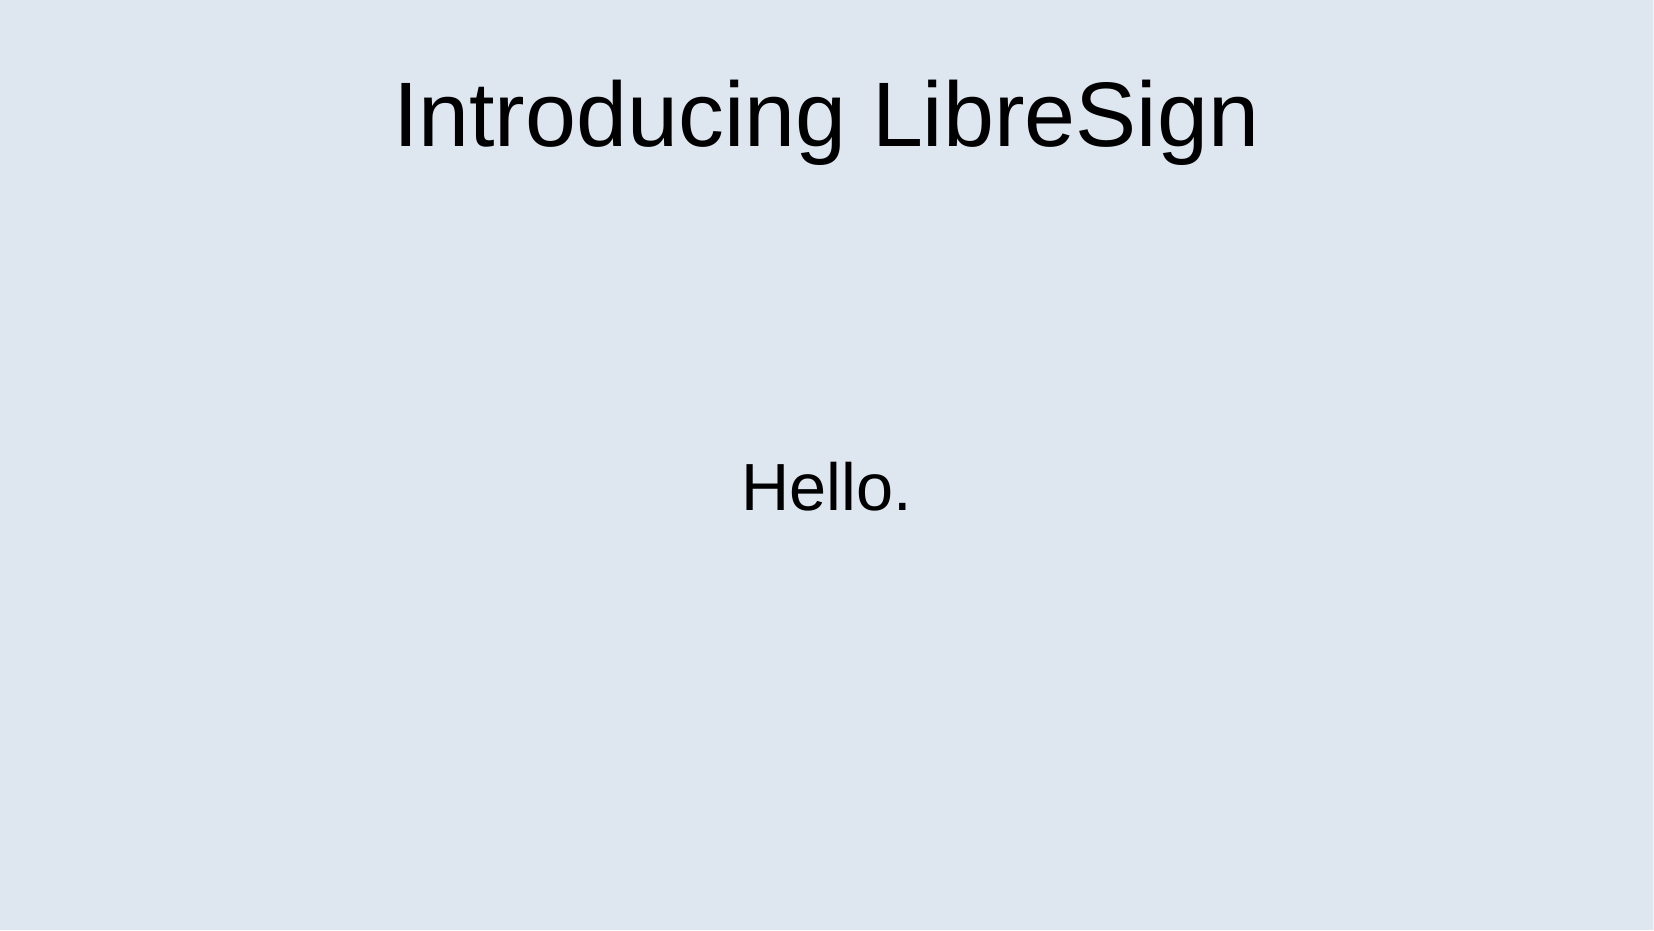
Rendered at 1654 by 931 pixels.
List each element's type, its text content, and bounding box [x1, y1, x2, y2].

title Introducing LibreSign [82, 37, 1571, 193]
subtitle Hello. [82, 217, 1571, 758]
